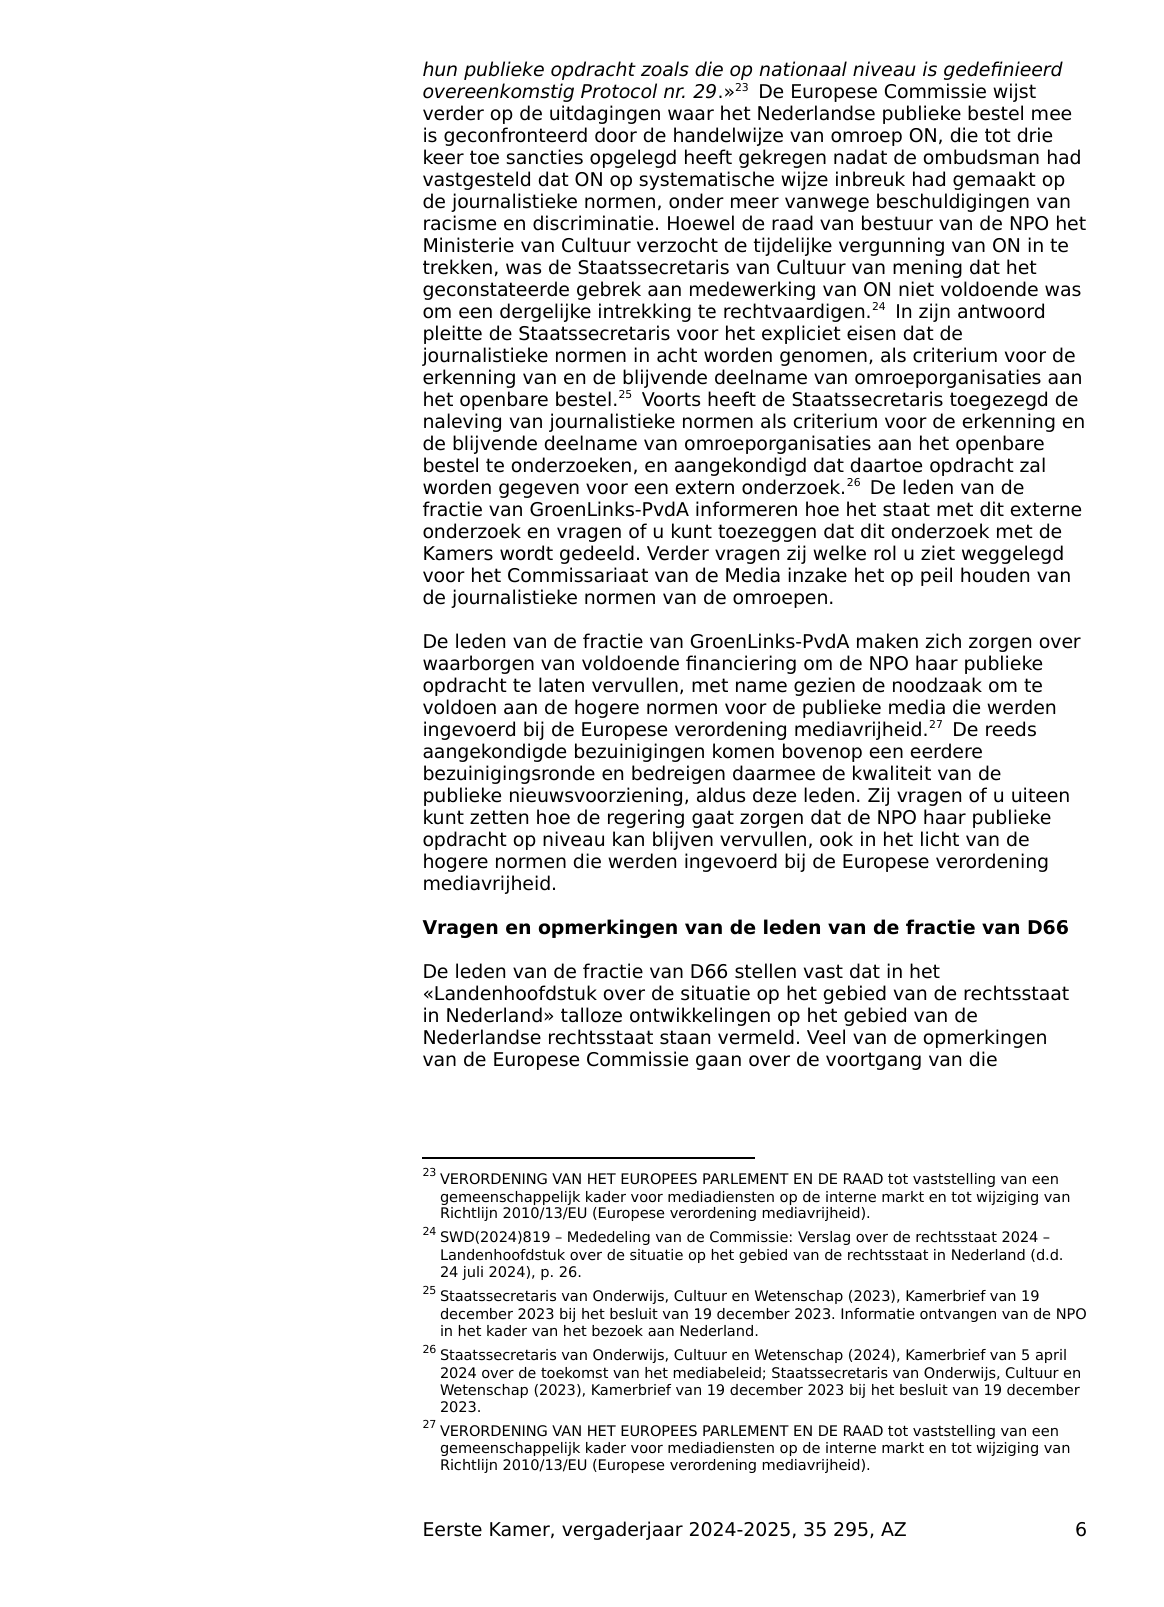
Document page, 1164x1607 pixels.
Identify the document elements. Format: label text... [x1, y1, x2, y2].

subtitle Vragen en opmerkingen van de leden van de fractie van D66 [422, 917, 1087, 939]
text hun publieke opdracht zoals die op nationaal niveau is gedefinieerd overeenkomstig Protocol nr. 29.» De Europese Commissie wijst verder op de uitdagingen waar het Nederlandse publieke bestel mee is geconfronteerd door de handelwijze van omroep ON, die tot drie keer toe sancties opgelegd heeft gekregen nadat de ombudsman had vastgesteld dat ON op systematische wijze inbreuk had gemaakt op de journalistieke normen, onder meer vanwege beschuldigingen van racisme en discriminatie. Hoewel de raad van bestuur van de NPO het Ministerie van Cultuur verzocht de tijdelijke vergunning van ON in te trekken, was de Staatssecretaris van Cultuur van mening dat het geconstateerde gebrek aan medewerking van ON niet voldoende was om een dergelijke intrekking te rechtvaardigen. In zijn antwoord pleitte de Staatssecretaris voor het expliciet eisen dat de journalistieke normen in acht worden genomen, als criterium voor de erkenning van en de blijvende deelname van omroeporganisaties aan het openbare bestel. Voorts heeft de Staatssecretaris toegezegd de naleving van journalistieke normen als criterium voor de erkenning en de blijvende deelname van omroeporganisaties aan het openbare bestel te onderzoeken, en aangekondigd dat daartoe opdracht zal worden gegeven voor een extern onderzoek. De leden van de fractie van GroenLinks-PvdA informeren hoe het staat met dit externe onderzoek en vragen of u kunt toezeggen dat dit onderzoek met de Kamers wordt gedeeld. Verder vragen zij welke rol u ziet weggelegd voor het Commissariaat van de Media inzake het op peil houden van de journalistieke normen van de omroepen. [422, 59, 1087, 608]
text Staatssecretaris van Onderwijs, Cultuur en Wetenschap (2024), Kamerbrief van 5 april 2024 over de toekomst van het mediabeleid; Staatssecretaris van Onderwijs, Cultuur en Wetenschap (2023), Kamerbrief van 19 december 2023 bij het besluit van 19 december 2023. [422, 1343, 1087, 1416]
text VERORDENING VAN HET EUROPEES PARLEMENT EN DE RAAD tot vaststelling van een gemeenschappelijk kader voor mediadiensten op de interne markt en tot wijziging van Richtlijn 2010/13/EU (Europese verordening mediavrijheid). [422, 1418, 1087, 1474]
text De leden van de fractie van D66 stellen vast dat in het «Landenhoofdstuk over de situatie op het gebied van de rechtsstaat in Nederland» talloze ontwikkelingen op het gebied van de Nederlandse rechtsstaat staan vermeld. Veel van de opmerkingen van de Europese Commissie gaan over de voortgang van die [422, 961, 1087, 1071]
text SWD(2024)819 – Mededeling van de Commissie: Verslag over de rechtsstaat 2024 – Landenhoofdstuk over de situatie op het gebied van de rechtsstaat in Nederland (d.d. 24 juli 2024), p. 26. [422, 1225, 1087, 1281]
text Staatssecretaris van Onderwijs, Cultuur en Wetenschap (2023), Kamerbrief van 19 december 2023 bij het besluit van 19 december 2023. Informatie ontvangen van de NPO in het kader van het bezoek aan Nederland. [422, 1284, 1087, 1340]
text De leden van de fractie van GroenLinks-PvdA maken zich zorgen over waarborgen van voldoende financiering om de NPO haar publieke opdracht te laten vervullen, met name gezien de noodzaak om te voldoen aan de hogere normen voor de publieke media die werden ingevoerd bij de Europese verordening mediavrijheid. De reeds aangekondigde bezuinigingen komen bovenop een eerdere bezuinigingsronde en bedreigen daarmee de kwaliteit van de publieke nieuwsvoorziening, aldus deze leden. Zij vragen of u uiteen kunt zetten hoe de regering gaat zorgen dat de NPO haar publieke opdracht op niveau kan blijven vervullen, ook in het licht van de hogere normen die werden ingevoerd bij de Europese verordening mediavrijheid. [422, 631, 1087, 894]
text VERORDENING VAN HET EUROPEES PARLEMENT EN DE RAAD tot vaststelling van een gemeenschappelijk kader voor mediadiensten op de interne markt en tot wijziging van Richtlijn 2010/13/EU (Europese verordening mediavrijheid). [422, 1167, 1087, 1222]
